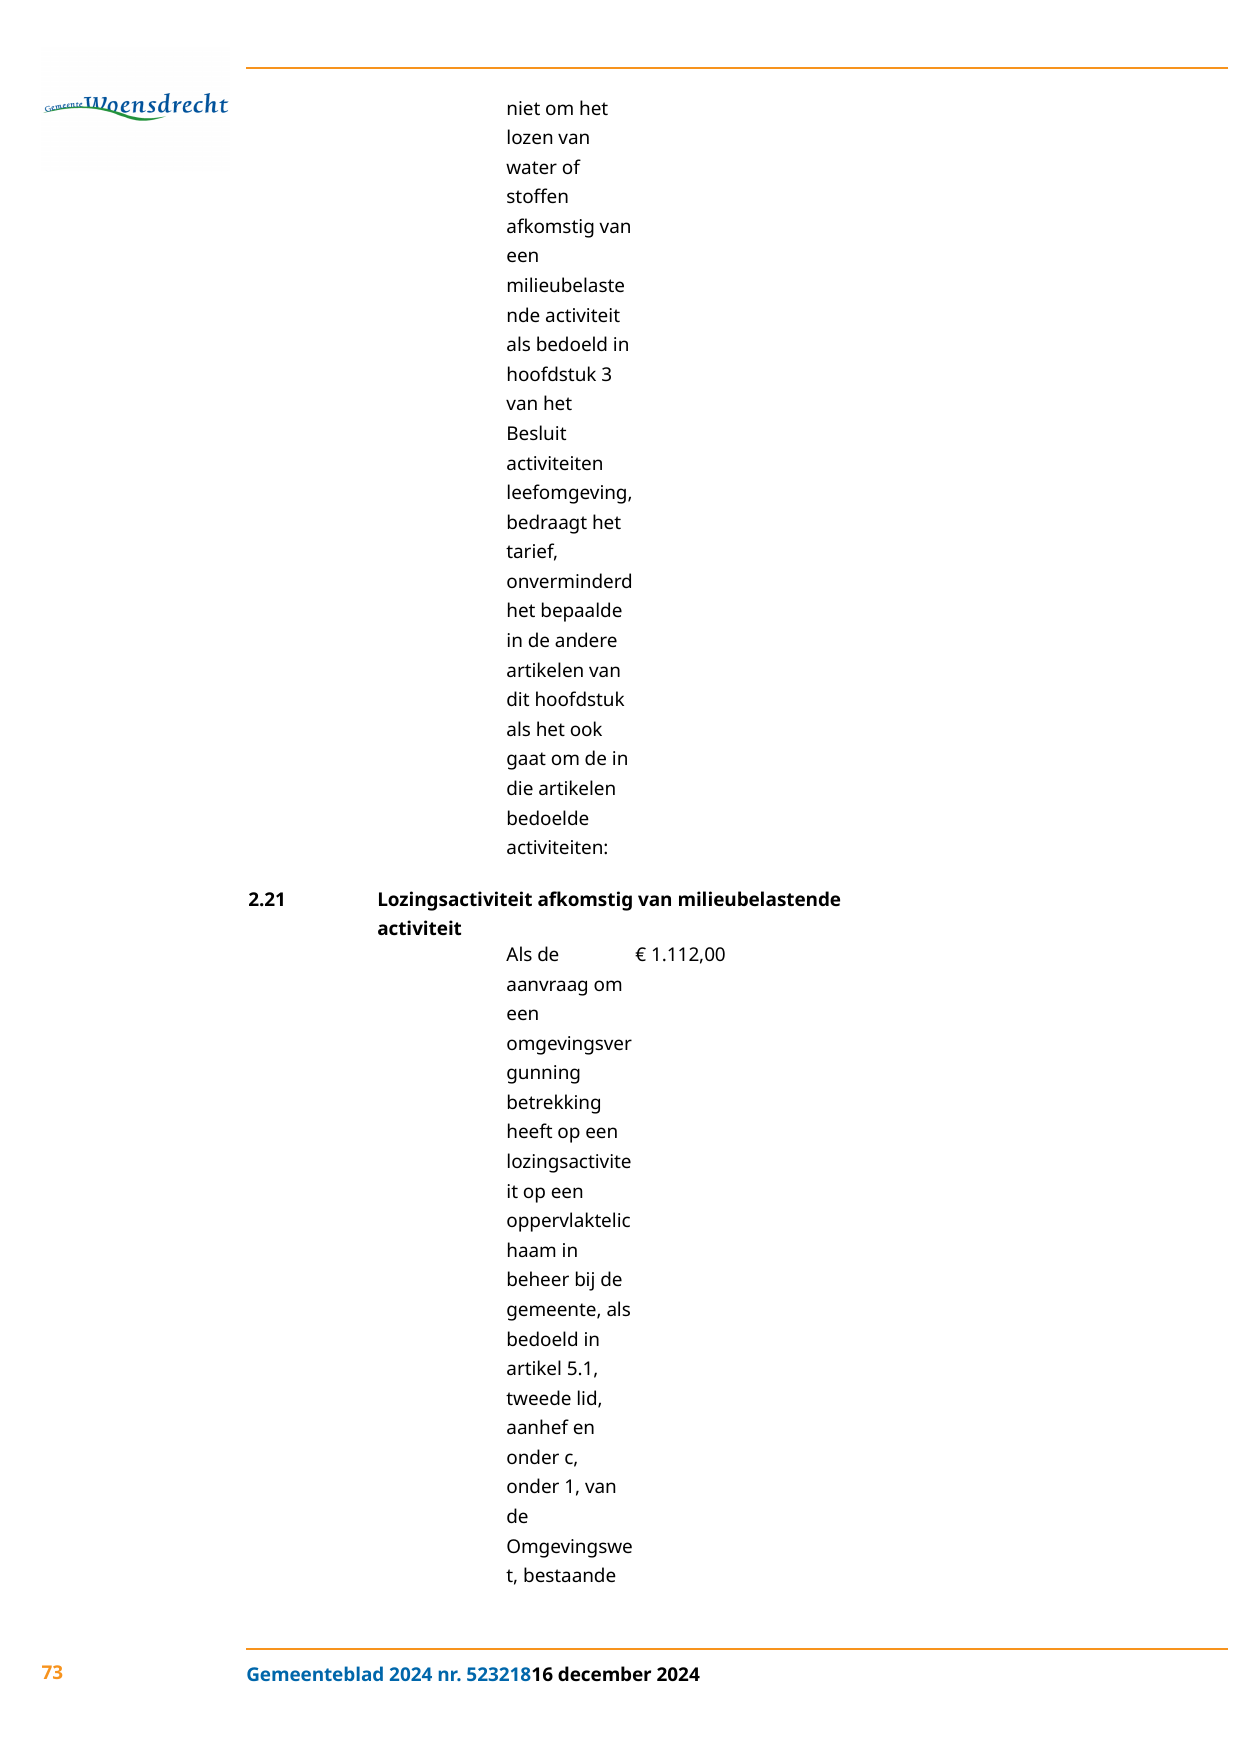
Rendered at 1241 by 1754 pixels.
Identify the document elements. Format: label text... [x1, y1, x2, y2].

table_cell [764, 860, 1022, 886]
table_cell [894, 886, 1152, 941]
table_cell niet om het lozen van water of stoffen afkomstig van een milieubelastende activiteit als bedoeld in hoofdstuk 3 van het Besluit activiteiten leefomgeving, bedraagt het tarief, onverminderd het bepaalde in de andere artikelen van dit hoofdstuk als het ook gaat om de in die artikelen bedoelde activiteiten: [506, 95, 635, 860]
table_cell [1023, 95, 1152, 860]
table_cell [764, 95, 1022, 860]
table_cell [248, 941, 377, 1588]
table_cell Als de aanvraag om een omgevingsvergunning betrekking heeft op een lozingsactiviteit op een oppervlaktelichaam in beheer bij de gemeente, als bedoeld in artikel 5.1, tweede lid, aanhef en onder c, onder 1, van de Omgevingswet, bestaande [506, 941, 635, 1588]
table_cell [377, 95, 506, 860]
table_cell [506, 860, 635, 886]
table_cell [248, 860, 377, 886]
table_cell [1023, 941, 1152, 1588]
table_cell [377, 941, 506, 1588]
table_cell [764, 941, 1022, 1588]
table_cell 2.21 [248, 886, 377, 941]
table_cell [635, 95, 764, 860]
table_cell [377, 860, 506, 886]
table_cell [635, 860, 764, 886]
table_cell [1023, 860, 1152, 886]
table_cell [248, 95, 377, 860]
picture [41, 47, 231, 172]
table_cell Lozingsactiviteit afkomstig van milieubelastende activiteit [377, 886, 893, 941]
table_cell € 1.112,00 [635, 941, 764, 1588]
